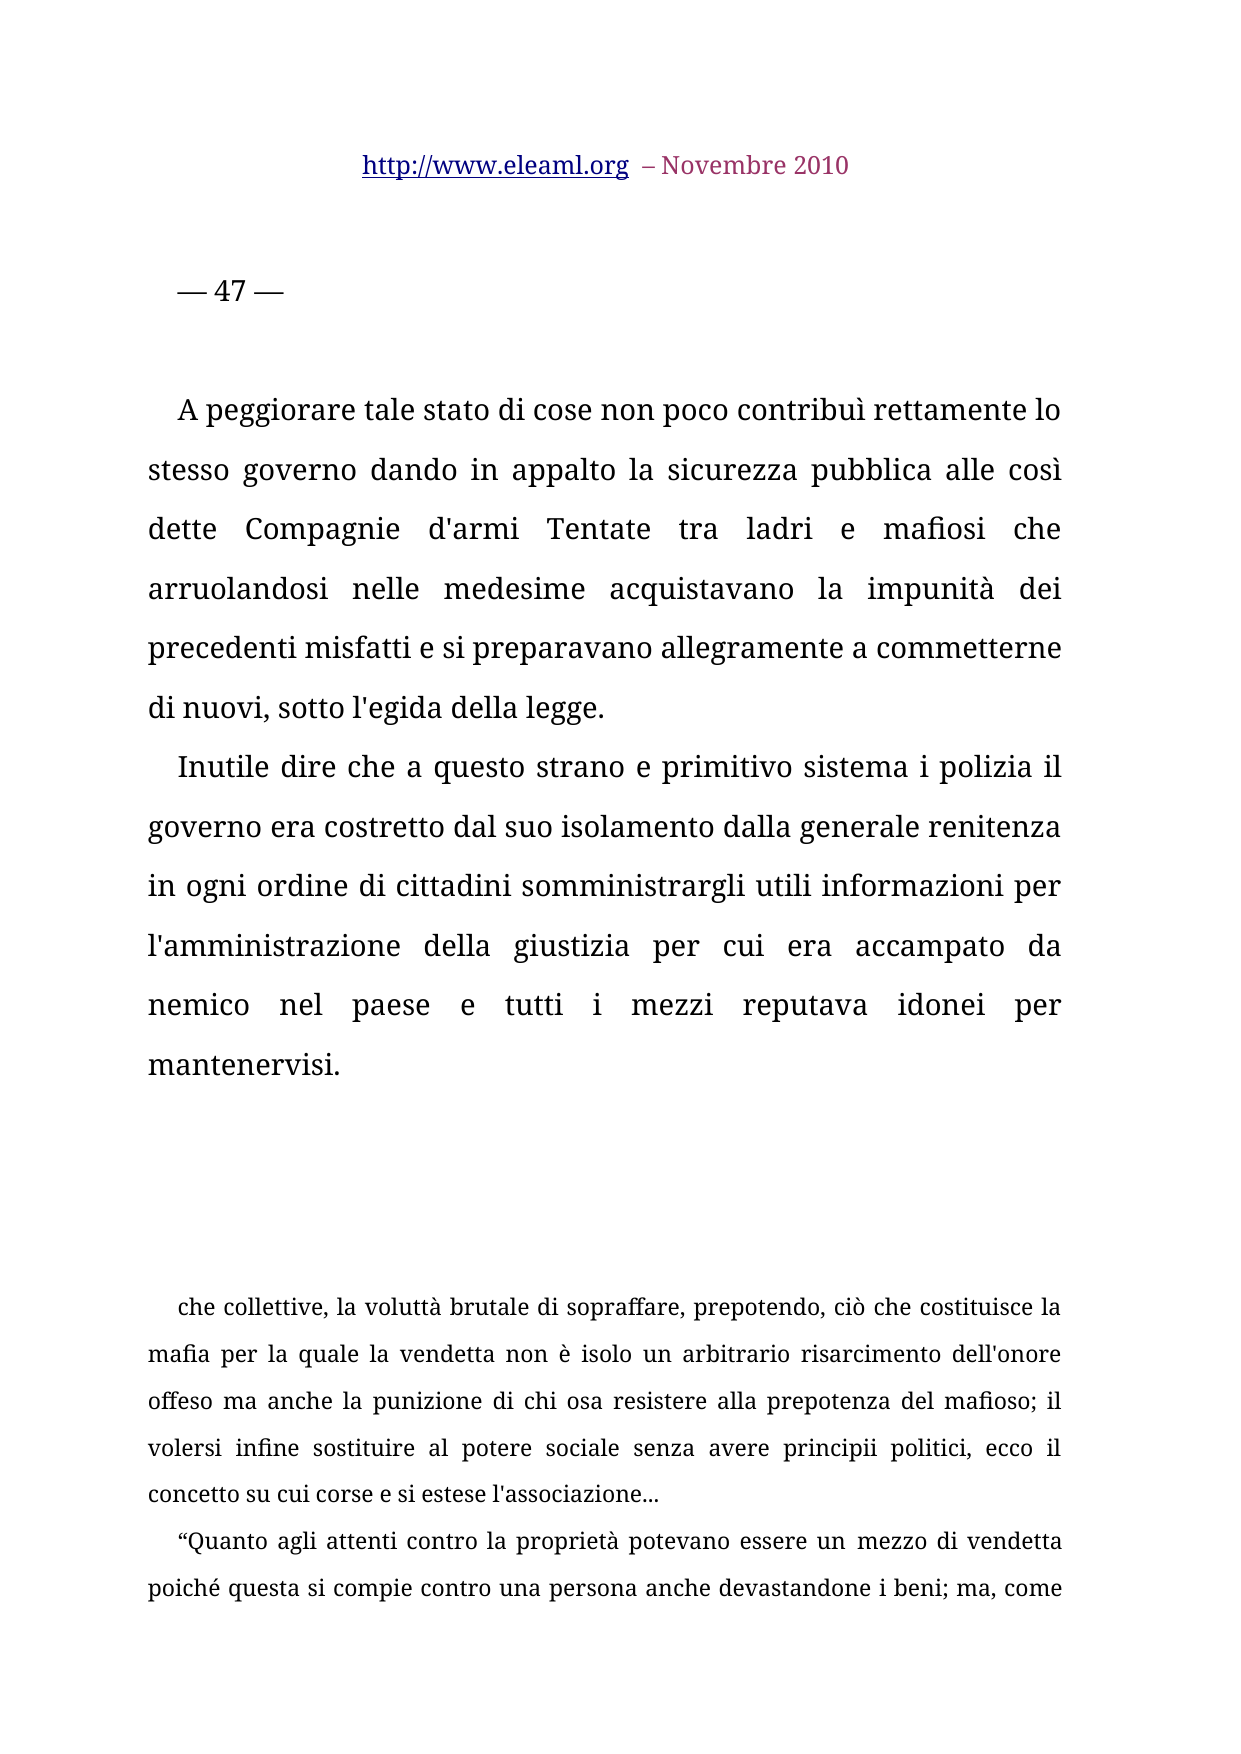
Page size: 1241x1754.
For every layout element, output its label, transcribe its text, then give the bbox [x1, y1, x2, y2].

text che collettive, la voluttà brutale di sopraffare, prepotendo, ciò che costituisce la mafia per la quale la vendetta non è isolo un arbitrario risarcimento dell'onore offeso ma anche la punizione di chi osa resistere alla prepotenza del mafioso; il volersi infine sostituire al potere sociale senza avere principii politici, ecco il concetto su cui corse e si estese l'associazione... [148, 1291, 1063, 1510]
text A peggiorare tale stato di cose non poco contribuì rettamente lo stesso governo dando in appalto la sicurezza pubblica alle così dette Compagnie d'armi Tentate tra ladri e mafiosi che arruolandosi nelle medesime acquistavano la impunità dei precedenti misfatti e si preparavano allegramente a commetterne di nuovi, sotto l'egida della legge. [148, 390, 1063, 727]
text “Quanto agli attenti contro la proprietà potevano essere un mezzo di vendetta poiché questa si compie contro una persona anche devastandone i beni; ma, come [148, 1525, 1063, 1603]
text — 47 — [148, 271, 1063, 310]
text Inutile dire che a questo strano e primitivo sistema i polizia il governo era costretto dal suo isolamento dalla generale renitenza in ogni ordine di cittadini somministrargli utili informazioni per l'amministrazione della giustizia per cui era accampato da nemico nel paese e tutti i mezzi reputava idonei per mantenervisi. [148, 747, 1063, 1084]
